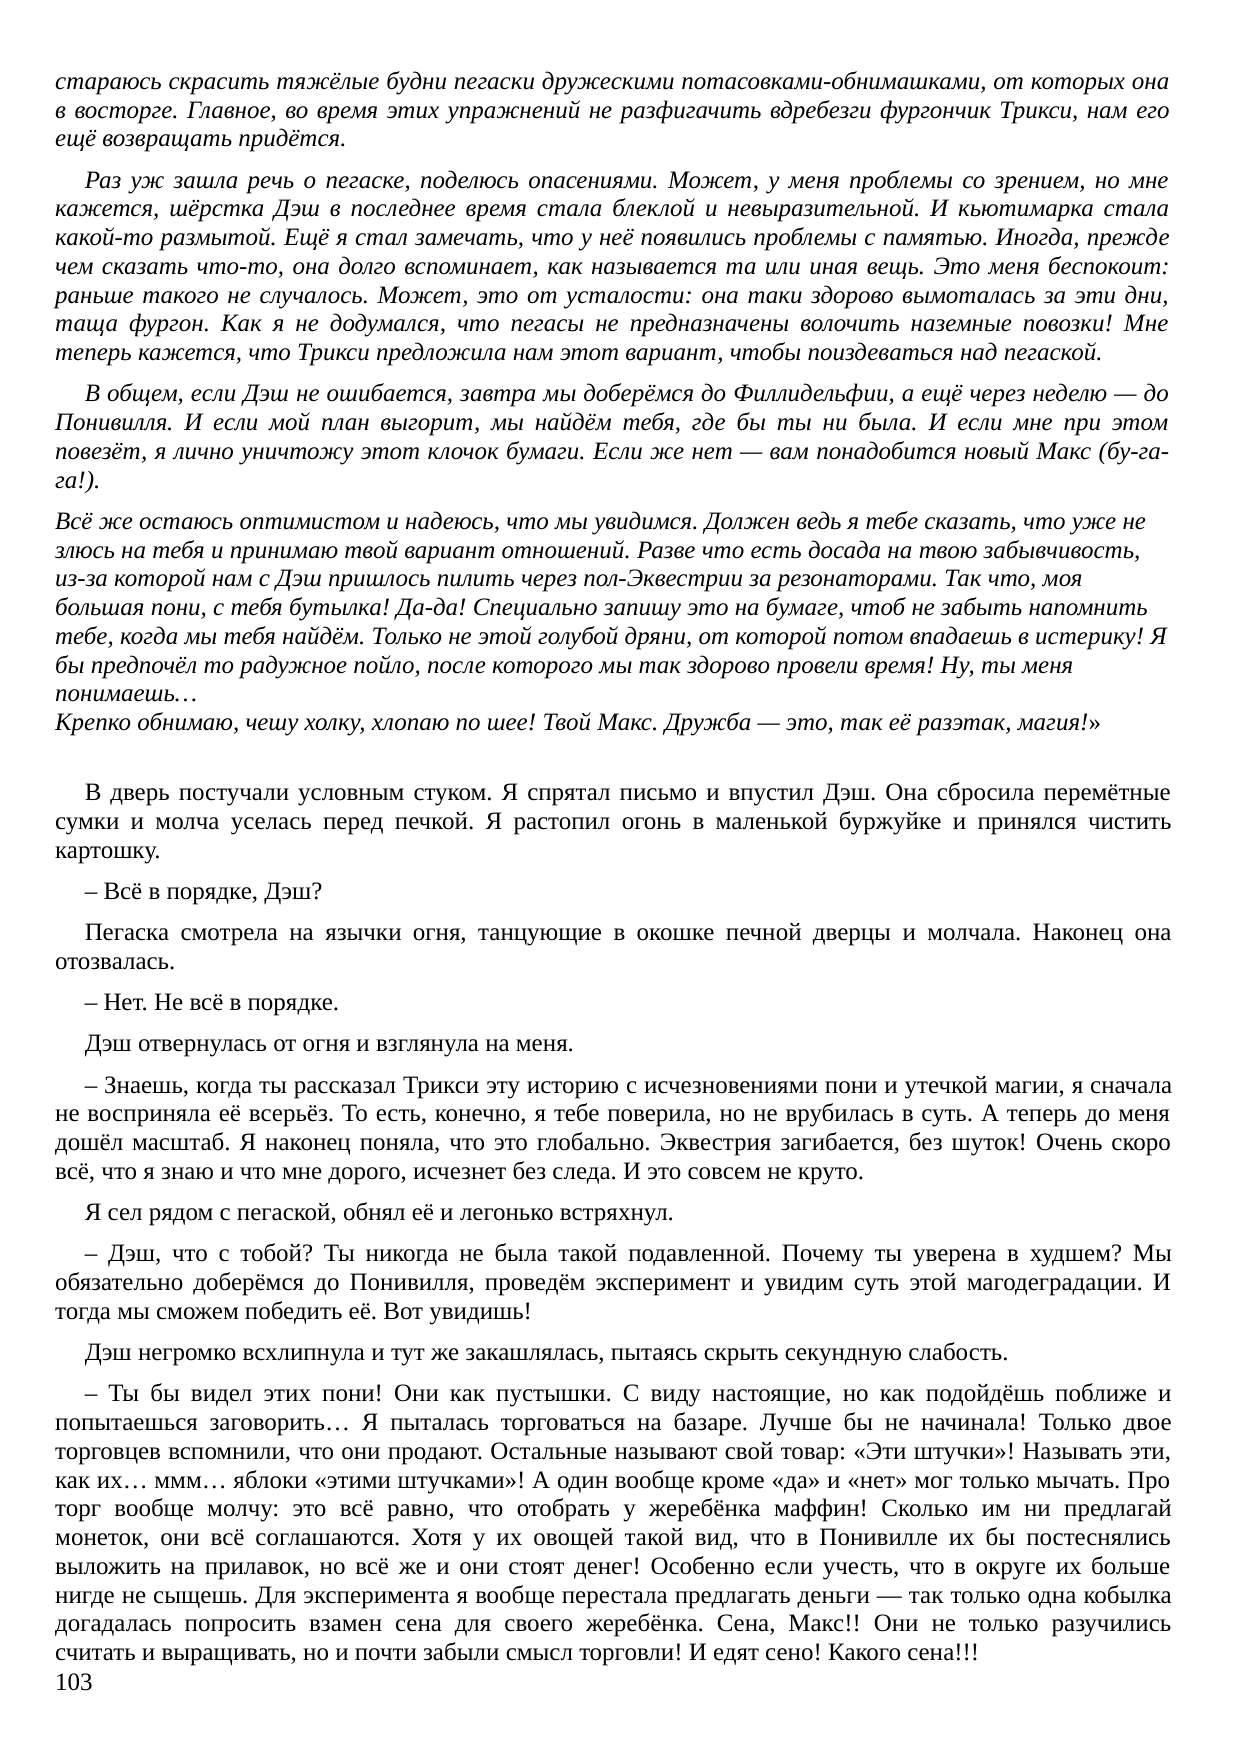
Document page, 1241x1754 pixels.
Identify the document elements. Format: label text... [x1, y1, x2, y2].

text Я сел рядом с пегаской, обнял её и легонько встряхнул. [55, 1197, 1173, 1226]
text – Дэш, что с тобой? Ты никогда не была такой подавленной. Почему ты уверена в худшем? Мы обязательно доберёмся до Понивилля, проведём эксперимент и увидим суть этой магодеградации. И тогда мы сможем победить её. Вот увидишь! [55, 1238, 1173, 1325]
text В дверь постучали условным стуком. Я спрятал письмо и впустил Дэш. Она сбросила перемётные сумки и молча уселась перед печкой. Я растопил огонь в маленькой буржуйке и принялся чистить картошку. [55, 777, 1173, 863]
text Раз уж зашла речь о пегаске, поделюсь опасениями. Может, у меня проблемы со зрением, но мне кажется, шёрстка Дэш в последнее время стала блеклой и невыразительной. И кьютимарка стала какой-то размытой. Ещё я стал замечать, что у неё появились проблемы с памятью. Иногда, прежде чем сказать что-то, она долго вспоминает, как называется та или иная вещь. Это меня беспокоит: раньше такого не случалось. Может, это от усталости: она таки здорово вымоталась за эти дни, таща фургон. Как я не додумался, что пегасы не предназначены волочить наземные повозки! Мне теперь кажется, что Трикси предложила нам этот вариант, чтобы поиздеваться над пегаской. [55, 165, 1173, 366]
text Всё же остаюсь оптимистом и надеюсь, что мы увидимся. Должен ведь я тебе сказать, что уже не злюсь на тебя и принимаю твой вариант отношений. Разве что есть досада на твою забывчивость, из-за которой нам с Дэш пришлось пилить через пол-Эквестрии за резонаторами. Так что, моя большая пони, с тебя бутылка! Да-да! Специально запишу это на бумаге, чтоб не забыть напомнить тебе, когда мы тебя найдём. Только не этой голубой дряни, от которой потом впадаешь в истерику! Я бы предпочёл то радужное пойло, после которого мы так здорово провели время! Ну, ты меня понимаешь… [55, 506, 1173, 707]
text – Знаешь, когда ты рассказал Трикси эту историю с исчезновениями пони и утечкой магии, я сначала не восприняла её всерьёз. То есть, конечно, я тебе поверила, но не врубилась в суть. А теперь до меня дошёл масштаб. Я наконец поняла, что это глобально. Эквестрия загибается, без шуток! Очень скоро всё, что я знаю и что мне дорого, исчезнет без следа. И это совсем не круто. [55, 1070, 1173, 1185]
text – Всё в порядке, Дэш? [55, 876, 1173, 905]
text Крепко обнимаю, чешу холку, хлопаю по шее! Твой Макс. Дружба — это, так её разэтак, магия!» [55, 707, 1173, 736]
text – Нет. Не всё в порядке. [55, 987, 1173, 1016]
text – Ты бы видел этих пони! Они как пустышки. С виду настоящие, но как подойдёшь поближе и попытаешься заговорить… Я пыталась торговаться на базаре. Лучше бы не начинала! Только двое торговцев вспомнили, что они продают. Остальные называют свой товар: «Эти штучки»! Называть эти, как их… ммм… яблоки «этими штучками»! А один вообще кроме «да» и «нет» мог только мычать. Про торг вообще молчу: это всё равно, что отобрать у жеребёнка маффин! Сколько им ни предлагай монеток, они всё соглашаются. Хотя у их овощей такой вид, что в Понивилле их бы постеснялись выложить на прилавок, но всё же и они стоят денег! Особенно если учесть, что в округе их больше нигде не сыщешь. Для эксперимента я вообще перестала предлагать деньги — так только одна кобылка догадалась попросить взамен сена для своего жеребёнка. Сена, Макс!! Они не только разучились считать и выращивать, но и почти забыли смысл торговли! И едят сено! Какого сена!!! [55, 1378, 1173, 1666]
text стараюсь скрасить тяжёлые будни пегаски дружескими потасовками-обнимашками, от которых она в восторге. Главное, во время этих упражнений не разфигачить вдребезги фургончик Трикси, нам его ещё возвращать придётся. [55, 66, 1173, 152]
text Пегаска смотрела на язычки огня, танцующие в окошке печной дверцы и молчала. Наконец она отозвалась. [55, 917, 1173, 975]
text Дэш негромко всхлипнула и тут же закашлялась, пытаясь скрыть секундную слабость. [55, 1337, 1173, 1366]
text Дэш отвернулась от огня и взглянула на меня. [55, 1028, 1173, 1057]
text В общем, если Дэш не ошибается, завтра мы доберёмся до Филлидельфии, а ещё через неделю — до Понивилля. И если мой план выгорит, мы найдём тебя, где бы ты ни была. И если мне при этом повезёт, я лично уничтожу этот клочок бумаги. Если же нет — вам понадобится новый Макс (бу-га-га!). [55, 378, 1173, 493]
